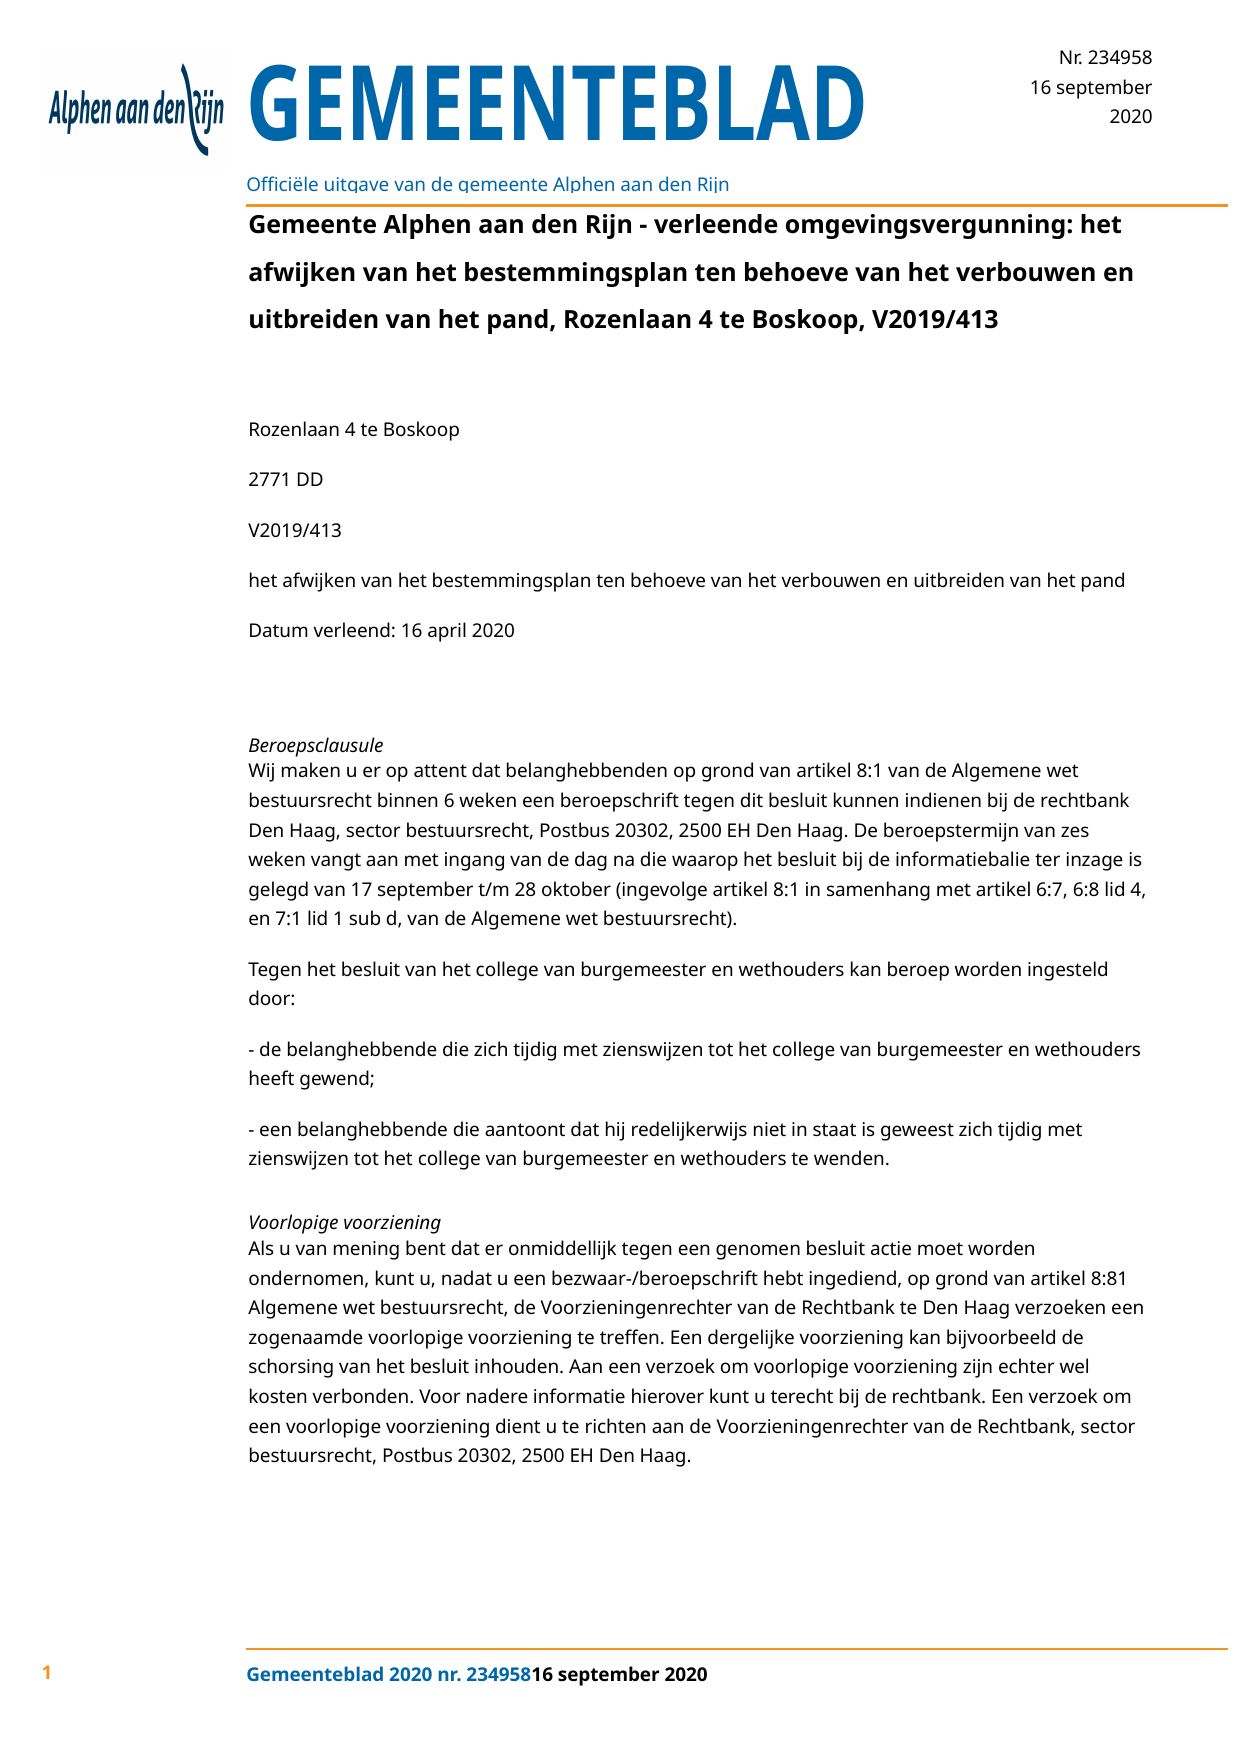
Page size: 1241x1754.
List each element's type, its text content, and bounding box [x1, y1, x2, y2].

text Beroepsclausule [248, 732, 1152, 758]
text Voorlopige voorziening [248, 1209, 1152, 1235]
text V2019/413 [248, 517, 1152, 542]
text Rozenlaan 4 te Boskoop [248, 416, 1152, 442]
text Datum verleend: 16 april 2020 [248, 618, 1152, 643]
text het afwijken van het bestemmingsplan ten behoeve van het verbouwen en uitbreiden van het pand [248, 567, 1152, 593]
text Wij maken u er op attent dat belanghebbenden op grond van artikel 8:1 van de Algemene wet bestuursrecht binnen 6 weken een beroepschrift tegen dit besluit kunnen indienen bij de rechtbank Den Haag, sector bestuursrecht, Postbus 20302, 2500 EH Den Haag. De beroepstermijn van zes weken vangt aan met ingang van de dag na die waarop het besluit bij de informatiebalie ter inzage is gelegd van 17 september t/m 28 oktober (ingevolge artikel 8:1 in samenhang met artikel 6:7, 6:8 lid 4, en 7:1 lid 1 sub d, van de Algemene wet bestuursrecht). [248, 758, 1152, 931]
text - de belanghebbende die zich tijdig met zienswijzen tot het college van burgemeester en wethouders heeft gewend; [248, 1036, 1152, 1091]
text Tegen het besluit van het college van burgemeester en wethouders kan beroep worden ingesteld door: [248, 956, 1152, 1011]
text - een belanghebbende die aantoont dat hij redelijkerwijs niet in staat is geweest zich tijdig met zienswijzen tot het college van burgemeester en wethouders te wenden. [248, 1116, 1152, 1171]
text Gemeente Alphen aan den Rijn - verleende omgevingsvergunning: het afwijken van het bestemmingsplan ten behoeve van het verbouwen en uitbreiden van het pand, Rozenlaan 4 te Boskoop, V2019/413 [248, 207, 1152, 336]
text Als u van mening bent dat er onmiddellijk tegen een genomen besluit actie moet worden ondernomen, kunt u, nadat u een bezwaar-/beroepschrift hebt ingediend, op grond van artikel 8:81 Algemene wet bestuursrecht, de Voorzieningenrechter van de Rechtbank te Den Haag verzoeken een zogenaamde voorlopige voorziening te treffen. Een dergelijke voorziening kan bijvoorbeeld de schorsing van het besluit inhouden. Aan een verzoek om voorlopige voorziening zijn echter wel kosten verbonden. Voor nadere informatie hierover kunt u terecht bij de rechtbank. Een verzoek om een voorlopige voorziening dient u te richten aan de Voorzieningenrechter van de Rechtbank, sector bestuursrecht, Postbus 20302, 2500 EH Den Haag. [248, 1235, 1152, 1468]
picture [41, 47, 231, 172]
text 2771 DD [248, 466, 1152, 492]
